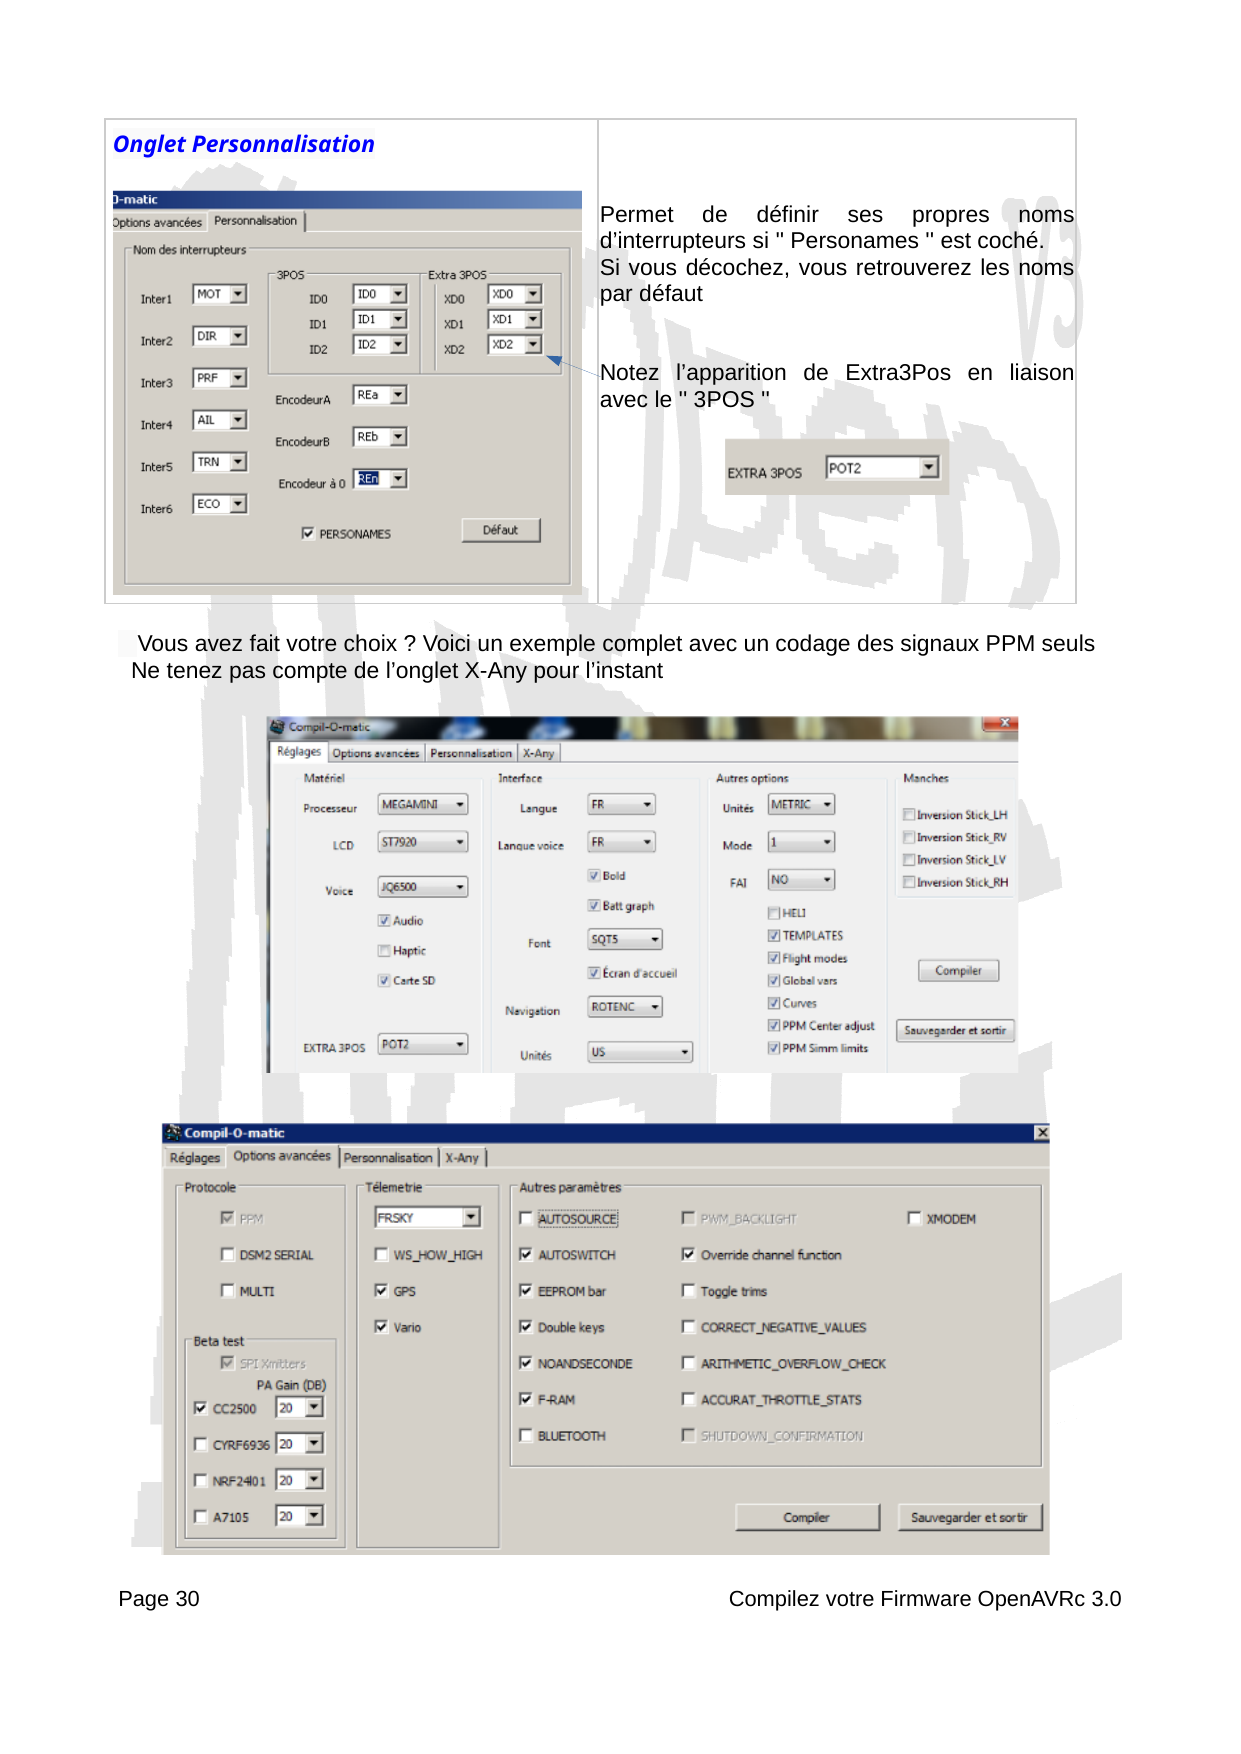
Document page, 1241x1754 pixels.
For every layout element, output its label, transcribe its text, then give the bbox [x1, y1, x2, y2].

picture [266, 716, 1019, 1073]
table_header Permet de définir ses propres noms d’interrupteurs si '' Personames '' est coché. Si vous décochez, vous retrouverez les noms par défaut Notez l’apparition de Extra3Pos en liaison avec le '' 3POS '' [599, 120, 1075, 602]
text Ne tenez pas compte de l’onglet X-Any pour l’instant [118, 657, 1122, 683]
text Vous avez fait votre choix ? Voici un exemple complet avec un codage des signaux PPM seuls [118, 630, 1122, 657]
table_header Onglet Personnalisation [106, 120, 597, 602]
picture [725, 438, 950, 495]
picture [161, 1123, 1050, 1555]
picture [112, 190, 582, 595]
